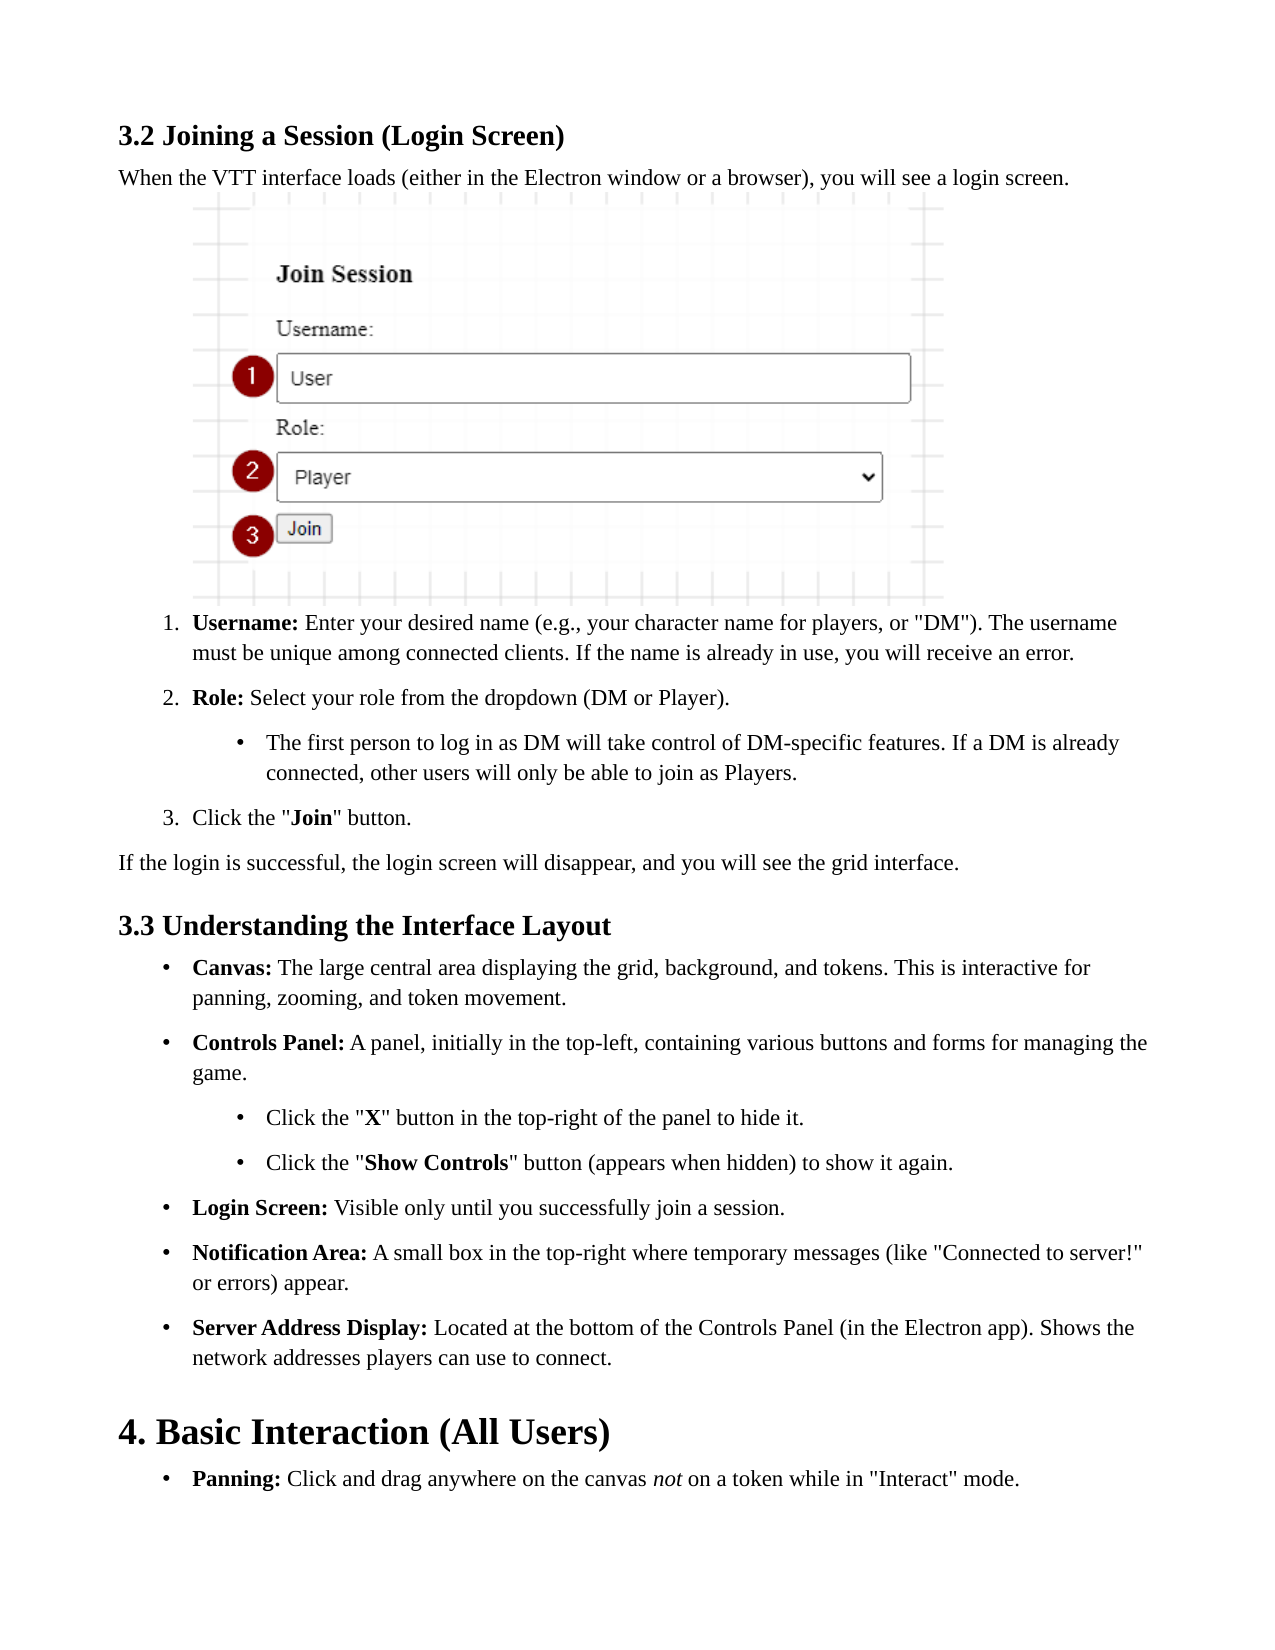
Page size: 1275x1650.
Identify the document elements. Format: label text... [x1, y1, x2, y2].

list Notification Area: A small box in the top-right where temporary messages (like "Connected to server!" or errors) appear. [162, 1238, 1157, 1295]
list Click the "Join" button. [162, 804, 1157, 830]
list Canvas: The large central area displaying the grid, background, and tokens. This is interactive for panning, zooming, and token movement. [162, 954, 1157, 1011]
list Login Screen: Visible only until you successfully join a session. [162, 1194, 1157, 1220]
list Username: Enter your desired name (e.g., your character name for players, or "DM"). The username must be unique among connected clients. If the name is already in use, you will receive an error. [162, 209, 1157, 666]
subtitle 4. Basic Interaction (All Users) [118, 1409, 1157, 1452]
list Controls Panel: A panel, initially in the top-left, containing various buttons and forms for managing the game. [162, 1029, 1157, 1086]
list Click the "Show Controls" button (appears when hidden) to show it again. [236, 1149, 1157, 1175]
picture [192, 192, 944, 606]
list Server Address Display: Located at the bottom of the Controls Panel (in the Electron app). Shows the network addresses players can use to connect. [162, 1313, 1157, 1370]
subtitle 3.3 Understanding the Interface Layout [118, 908, 1157, 942]
list Role: Select your role from the dropdown (DM or Player). [162, 684, 1157, 711]
list The first person to log in as DM will take control of DM-specific features. If a DM is already connected, other users will only be able to join as Players. [236, 729, 1157, 786]
list Panning: Click and drag anywhere on the canvas not on a token while in "Interact" mode. [162, 1465, 1157, 1491]
subtitle 3.2 Joining a Session (Login Screen) [118, 118, 1157, 152]
text If the login is successful, the login screen will disappear, and you will see the grid interface. [118, 849, 1157, 875]
text When the VTT interface loads (either in the Electron window or a browser), you will see a login screen. [118, 164, 1157, 191]
list Click the "X" button in the top-right of the panel to hide it. [236, 1104, 1157, 1131]
